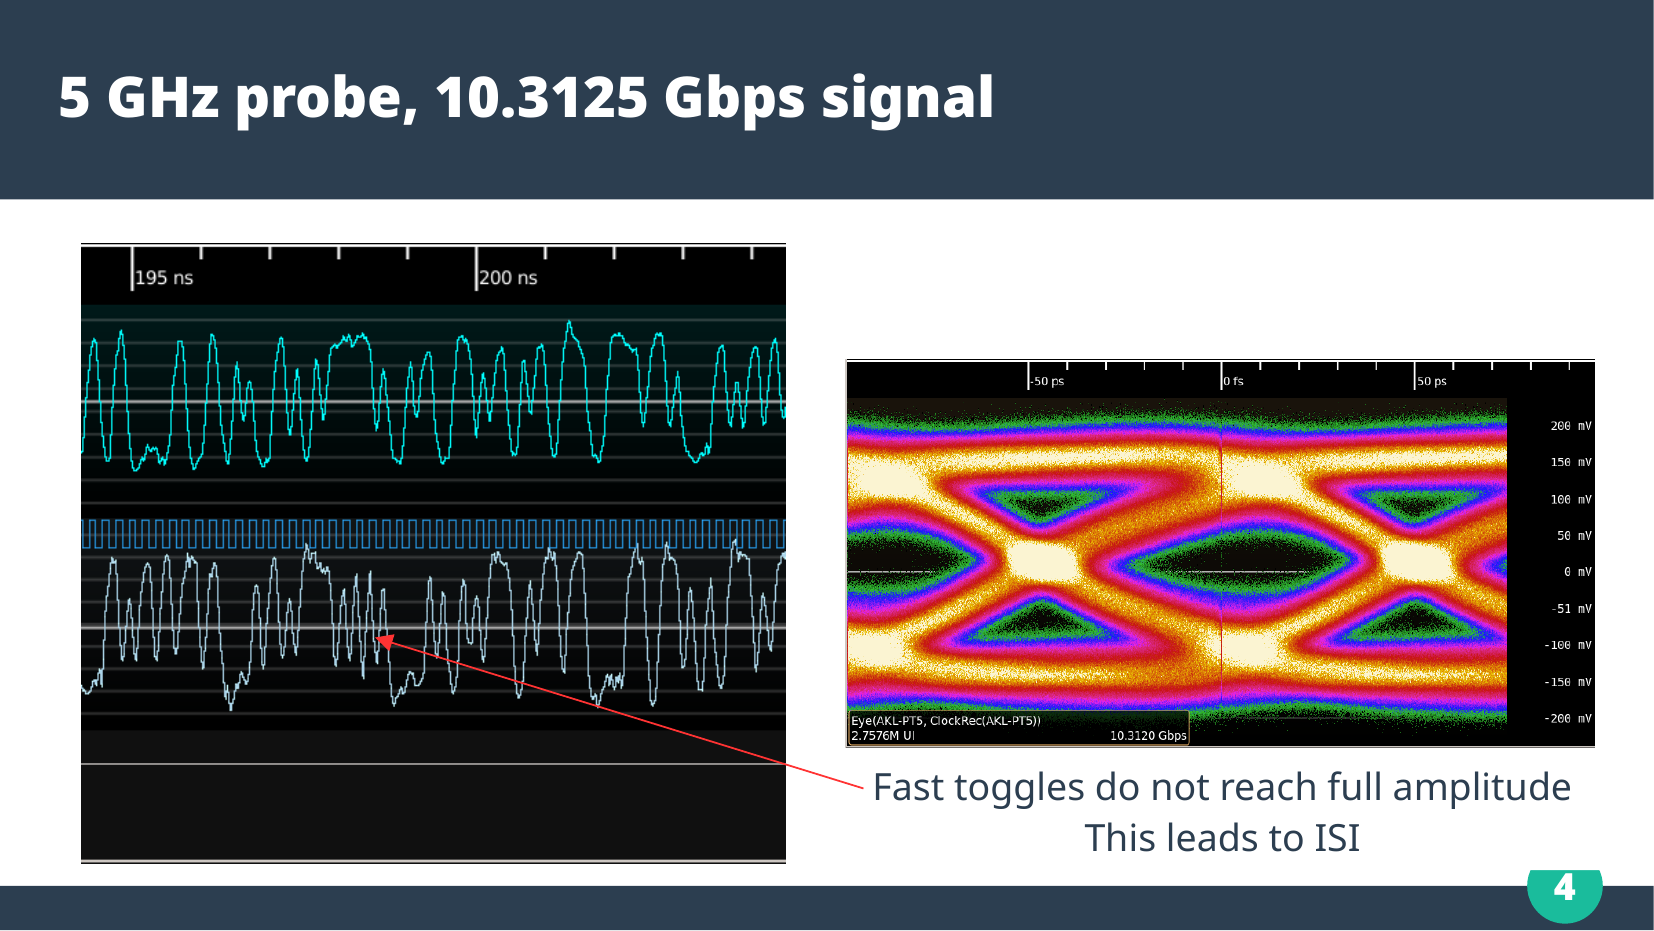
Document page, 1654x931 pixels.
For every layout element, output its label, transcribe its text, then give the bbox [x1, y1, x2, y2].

picture [845, 359, 1595, 748]
title 5 GHz probe, 10.3125 Gbps signal [59, 37, 1595, 155]
picture [81, 243, 786, 864]
text_box Fast toggles do not reach full amplitude This leads to ISI [857, 760, 1634, 863]
